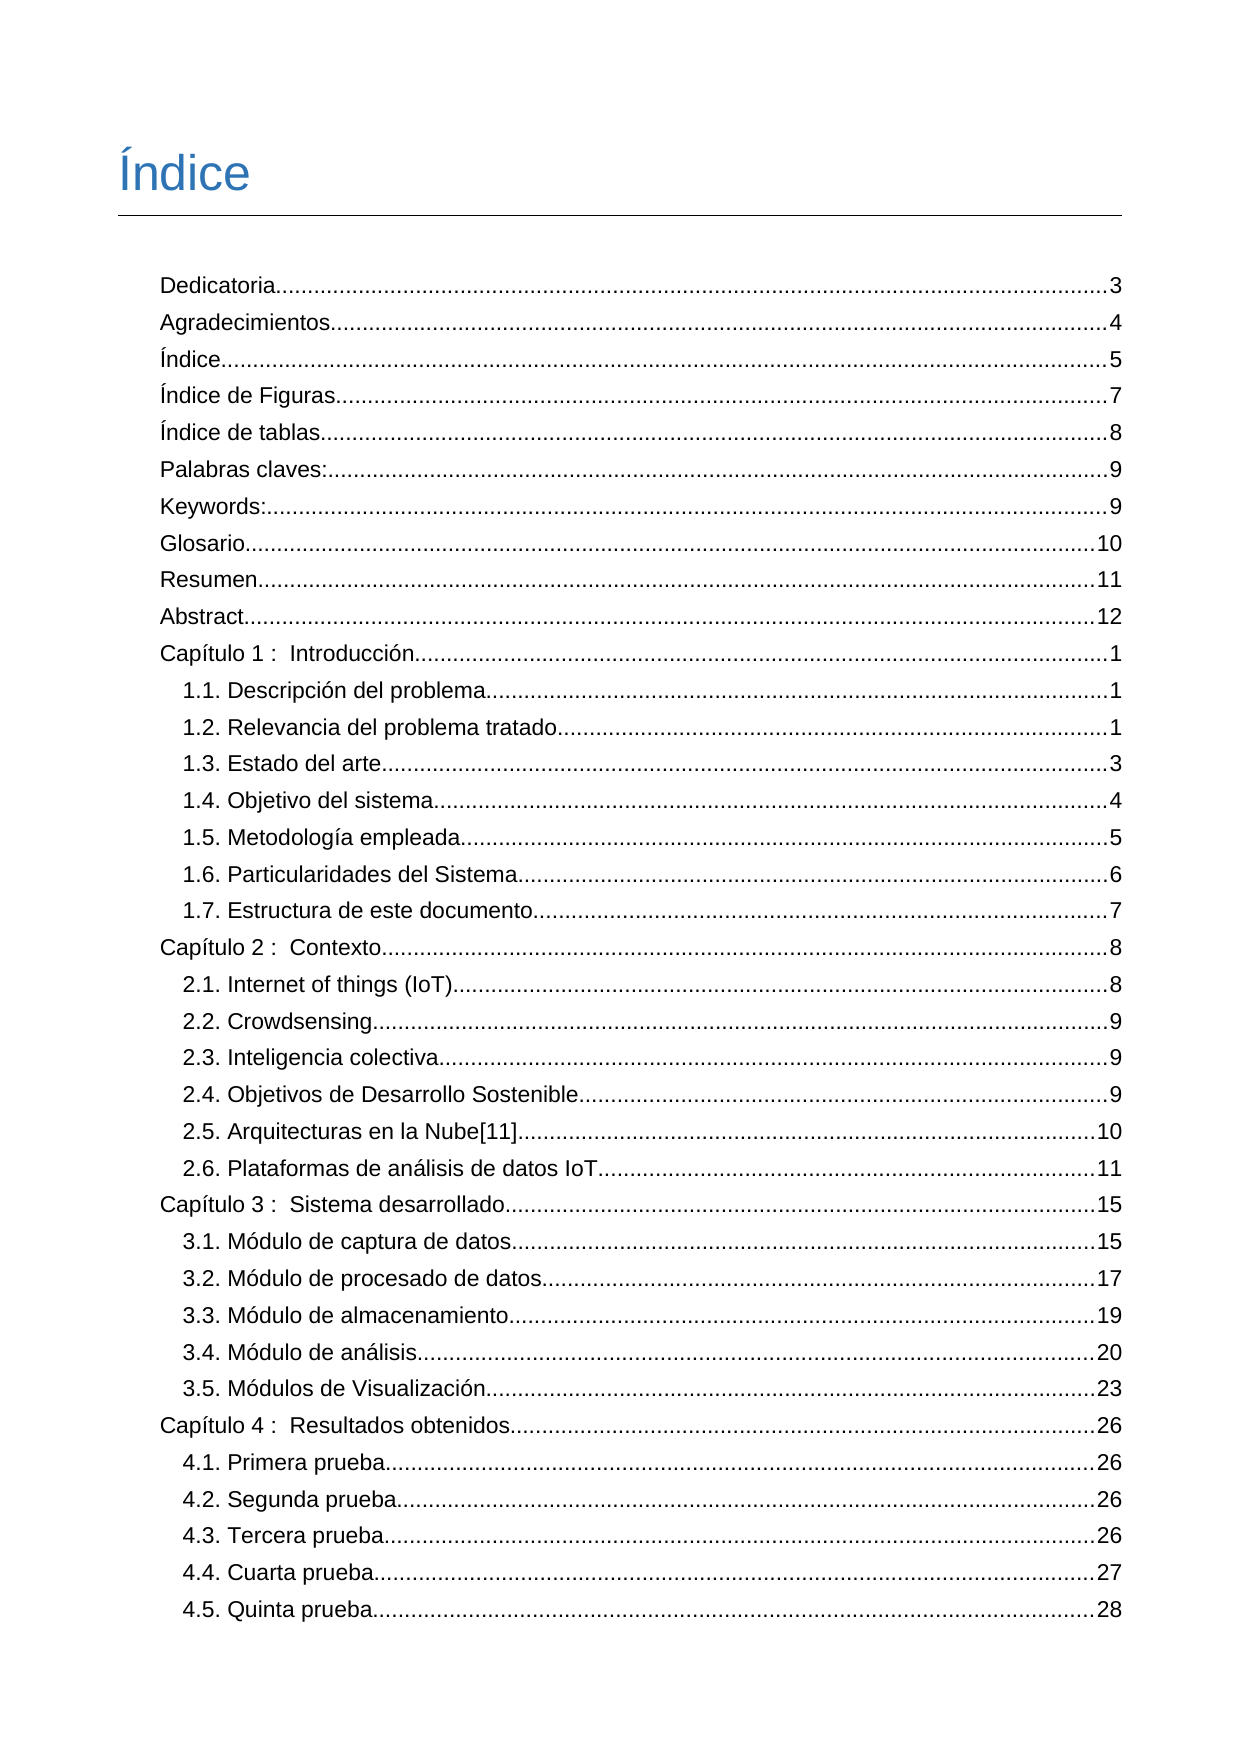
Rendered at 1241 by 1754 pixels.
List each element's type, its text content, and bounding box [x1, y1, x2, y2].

text Resumen 11 [118, 566, 1122, 593]
text 1.4. Objetivo del sistema 4 [141, 787, 1122, 813]
text 4.1. Primera prueba 26 [141, 1449, 1122, 1475]
text Índice de Figuras 7 [118, 382, 1122, 409]
text Capítulo 2 : Contexto 8 [118, 934, 1122, 960]
text 4.4. Cuarta prueba 27 [141, 1559, 1122, 1586]
text 2.3. Inteligencia colectiva 9 [141, 1044, 1122, 1071]
text 1.5. Metodología empleada 5 [141, 824, 1122, 850]
text 3.4. Módulo de análisis 20 [141, 1338, 1122, 1365]
text 3.1. Módulo de captura de datos 15 [141, 1228, 1122, 1254]
text 4.3. Tercera prueba 26 [141, 1522, 1122, 1549]
text 2.5. Arquitecturas en la Nube[11] 10 [141, 1118, 1122, 1144]
text Abstract 12 [118, 603, 1122, 629]
text Capítulo 4 : Resultados obtenidos 26 [118, 1412, 1122, 1438]
text 2.1. Internet of things (IoT) 8 [141, 971, 1122, 997]
text Glosario 10 [118, 529, 1122, 556]
text 3.2. Módulo de procesado de datos 17 [141, 1265, 1122, 1291]
text Capítulo 3 : Sistema desarrollado 15 [118, 1191, 1122, 1218]
text Dedicatoria 3 [118, 272, 1122, 298]
text 3.5. Módulos de Visualización 23 [141, 1375, 1122, 1402]
text 1.3. Estado del arte 3 [141, 750, 1122, 777]
text 2.6. Plataformas de análisis de datos IoT 11 [141, 1155, 1122, 1181]
text 1.6. Particularidades del Sistema 6 [141, 861, 1122, 887]
text Agradecimientos 4 [118, 309, 1122, 335]
text Keywords: 9 [118, 493, 1122, 519]
text Capítulo 1 : Introducción 1 [118, 640, 1122, 666]
text 1.7. Estructura de este documento 7 [141, 897, 1122, 924]
text 2.4. Objetivos de Desarrollo Sostenible 9 [141, 1081, 1122, 1107]
text Palabras claves: 9 [118, 456, 1122, 482]
text Índice 5 [118, 346, 1122, 372]
text 2.2. Crowdsensing 9 [141, 1008, 1122, 1034]
text 1.2. Relevancia del problema tratado 1 [141, 713, 1122, 740]
text Índice de tablas 8 [118, 419, 1122, 446]
text 4.2. Segunda prueba 26 [141, 1486, 1122, 1512]
text 3.3. Módulo de almacenamiento 19 [141, 1302, 1122, 1328]
subtitle Índice [118, 143, 1122, 201]
text 4.5. Quinta prueba 28 [141, 1596, 1122, 1622]
text 1.1. Descripción del problema 1 [141, 677, 1122, 703]
